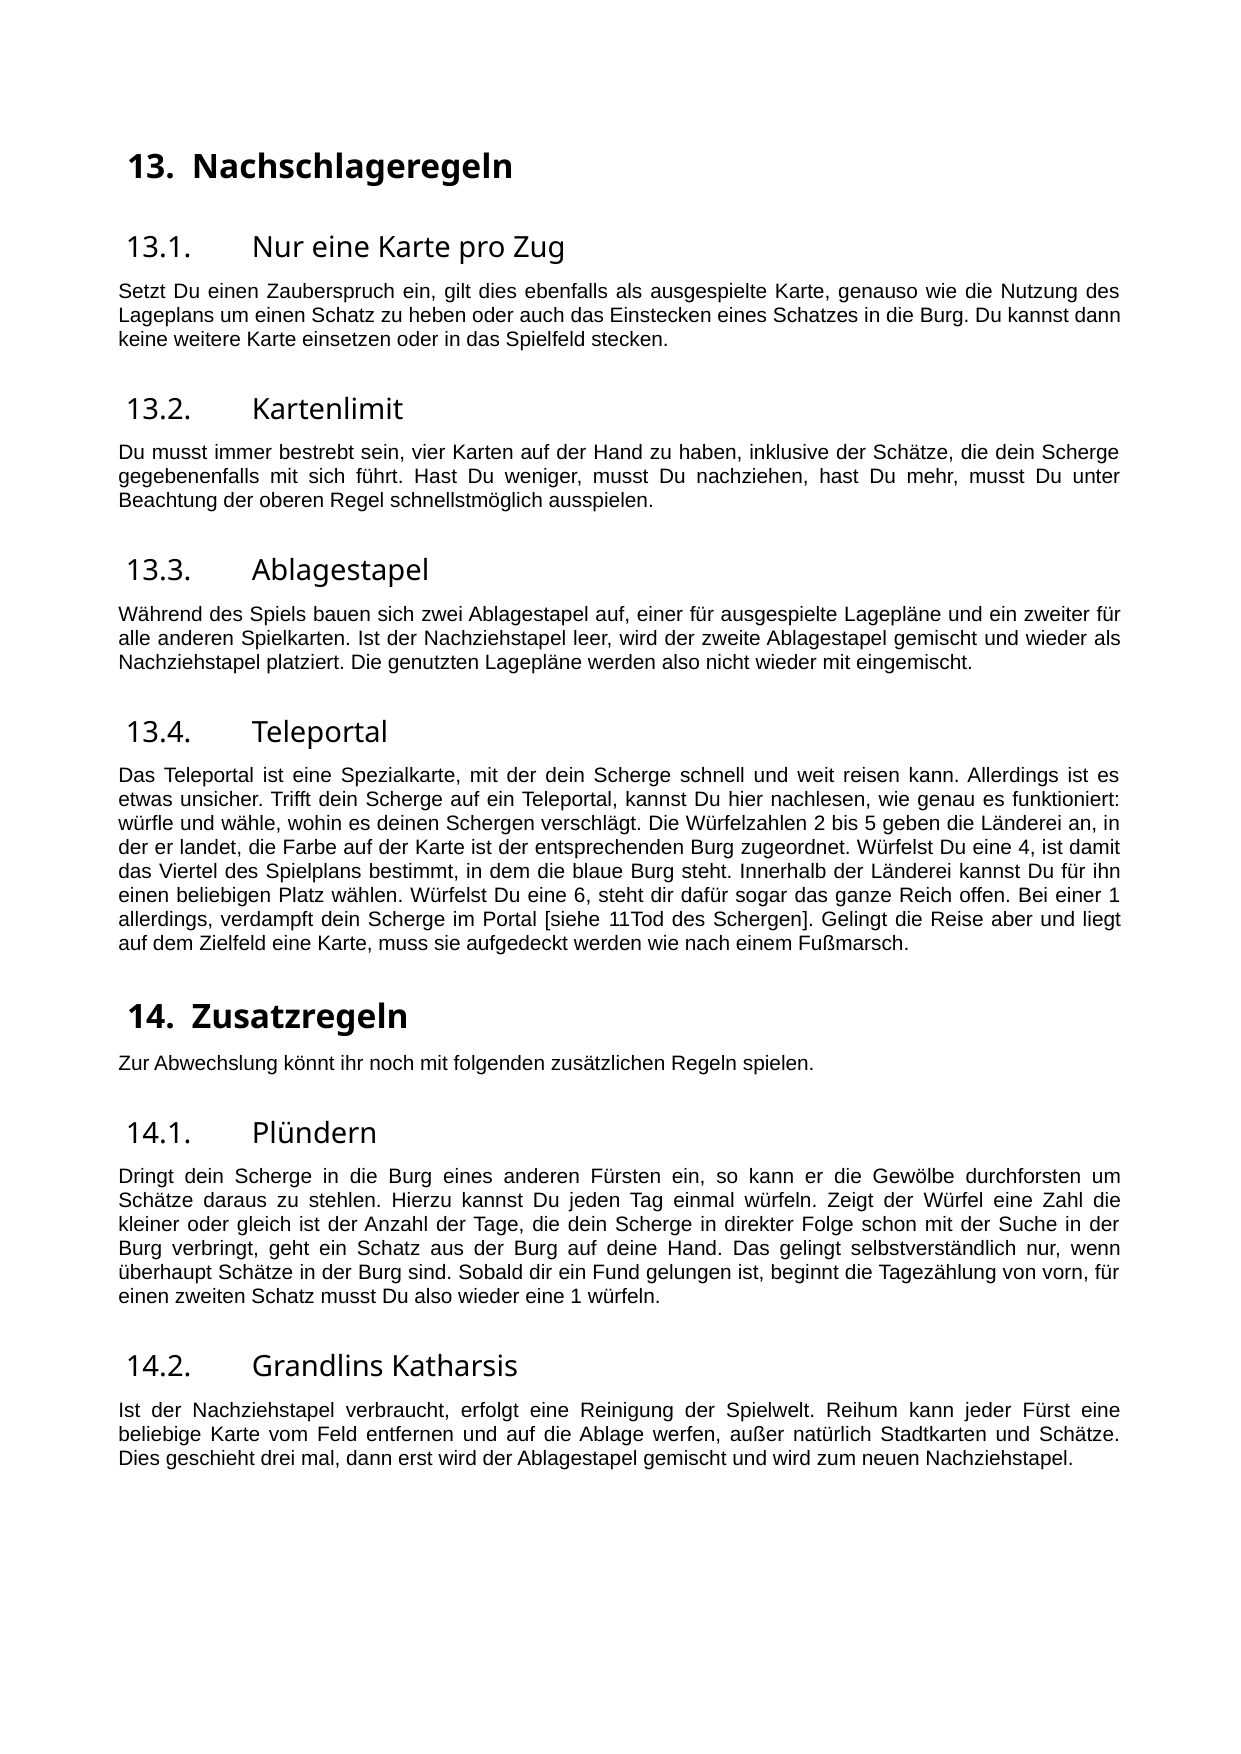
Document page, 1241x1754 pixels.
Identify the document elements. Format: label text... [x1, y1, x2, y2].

text Zur Abwechslung könnt ihr noch mit folgenden zusätzlichen Regeln spielen. [118, 1051, 1122, 1074]
text Das Teleportal ist eine Spezialkarte, mit der dein Scherge schnell und weit reisen kann. Allerdings ist es etwas unsicher. Trifft dein Scherge auf ein Teleportal, kannst Du hier nachlesen, wie genau es funktioniert: würfle und wähle, wohin es deinen Schergen verschlägt. Die Würfelzahlen 2 bis 5 geben die Länderei an, in der er landet, die Farbe auf der Karte ist der entsprechenden Burg zugeordnet. Würfelst Du eine 4, ist damit das Viertel des Spielplans bestimmt, in dem die blaue Burg steht. Innerhalb der Länderei kannst Du für ihn einen beliebigen Platz wählen. Würfelst Du eine 6, steht dir dafür sogar das ganze Reich offen. Bei einer 1 allerdings, verdampft dein Scherge im Portal [siehe 11.Tod des Schergen]. Gelingt die Reise aber und liegt auf dem Zielfeld eine Karte, muss sie aufgedeckt werden wie nach einem Fußmarsch. [118, 763, 1122, 955]
text Ist der Nachziehstapel verbraucht, erfolgt eine Reinigung der Spielwelt. Reihum kann jeder Fürst eine beliebige Karte vom Feld entfernen und auf die Ablage werfen, außer natürlich Stadtkarten und Schätze. Dies geschieht drei mal, dann erst wird der Ablagestapel gemischt und wird zum neuen Nachziehstapel. [118, 1398, 1122, 1469]
text Während des Spiels bauen sich zwei Ablagestapel auf, einer für ausgespielte Lagepläne und ein zweiter für alle anderen Spielkarten. Ist der Nachziehstapel leer, wird der zweite Ablagestapel gemischt und wieder als Nachziehstapel platziert. Die genutzten Lagepläne werden also nicht wieder mit eingemischt. [118, 602, 1122, 673]
subtitle Grandlins Katharsis [118, 1346, 1122, 1385]
text Dringt dein Scherge in die Burg eines anderen Fürsten ein, so kann er die Gewölbe durchforsten um Schätze daraus zu stehlen. Hierzu kannst Du jeden Tag einmal würfeln. Zeigt der Würfel eine Zahl die kleiner oder gleich ist der Anzahl der Tage, die dein Scherge in direkter Folge schon mit der Suche in der Burg verbringt, geht ein Schatz aus der Burg auf deine Hand. Das gelingt selbstverständlich nur, wenn überhaupt Schätze in der Burg sind. Sobald dir ein Fund gelungen ist, beginnt die Tagezählung von vorn, für einen zweiten Schatz musst Du also wieder eine 1 würfeln. [118, 1164, 1122, 1308]
subtitle Teleportal [118, 711, 1122, 751]
subtitle Nur eine Karte pro Zug [118, 226, 1122, 266]
subtitle Kartenlimit [118, 388, 1122, 428]
subtitle Nachschlageregeln [118, 143, 1122, 189]
text Setzt Du einen Zauberspruch ein, gilt dies ebenfalls als ausgespielte Karte, genauso wie die Nutzung des Lageplans um einen Schatz zu heben oder auch das Einstecken eines Schatzes in die Burg. Du kannst dann keine weitere Karte einsetzen oder in das Spielfeld stecken. [118, 278, 1122, 350]
subtitle Ablagestapel [118, 549, 1122, 589]
subtitle Zusatzregeln [118, 992, 1122, 1038]
subtitle Plündern [118, 1112, 1122, 1152]
text Du musst immer bestrebt sein, vier Karten auf der Hand zu haben, inklusive der Schätze, die dein Scherge gegebenenfalls mit sich führt. Hast Du weniger, musst Du nachziehen, hast Du mehr, musst Du unter Beachtung der oberen Regel schnellstmöglich ausspielen. [118, 440, 1122, 512]
